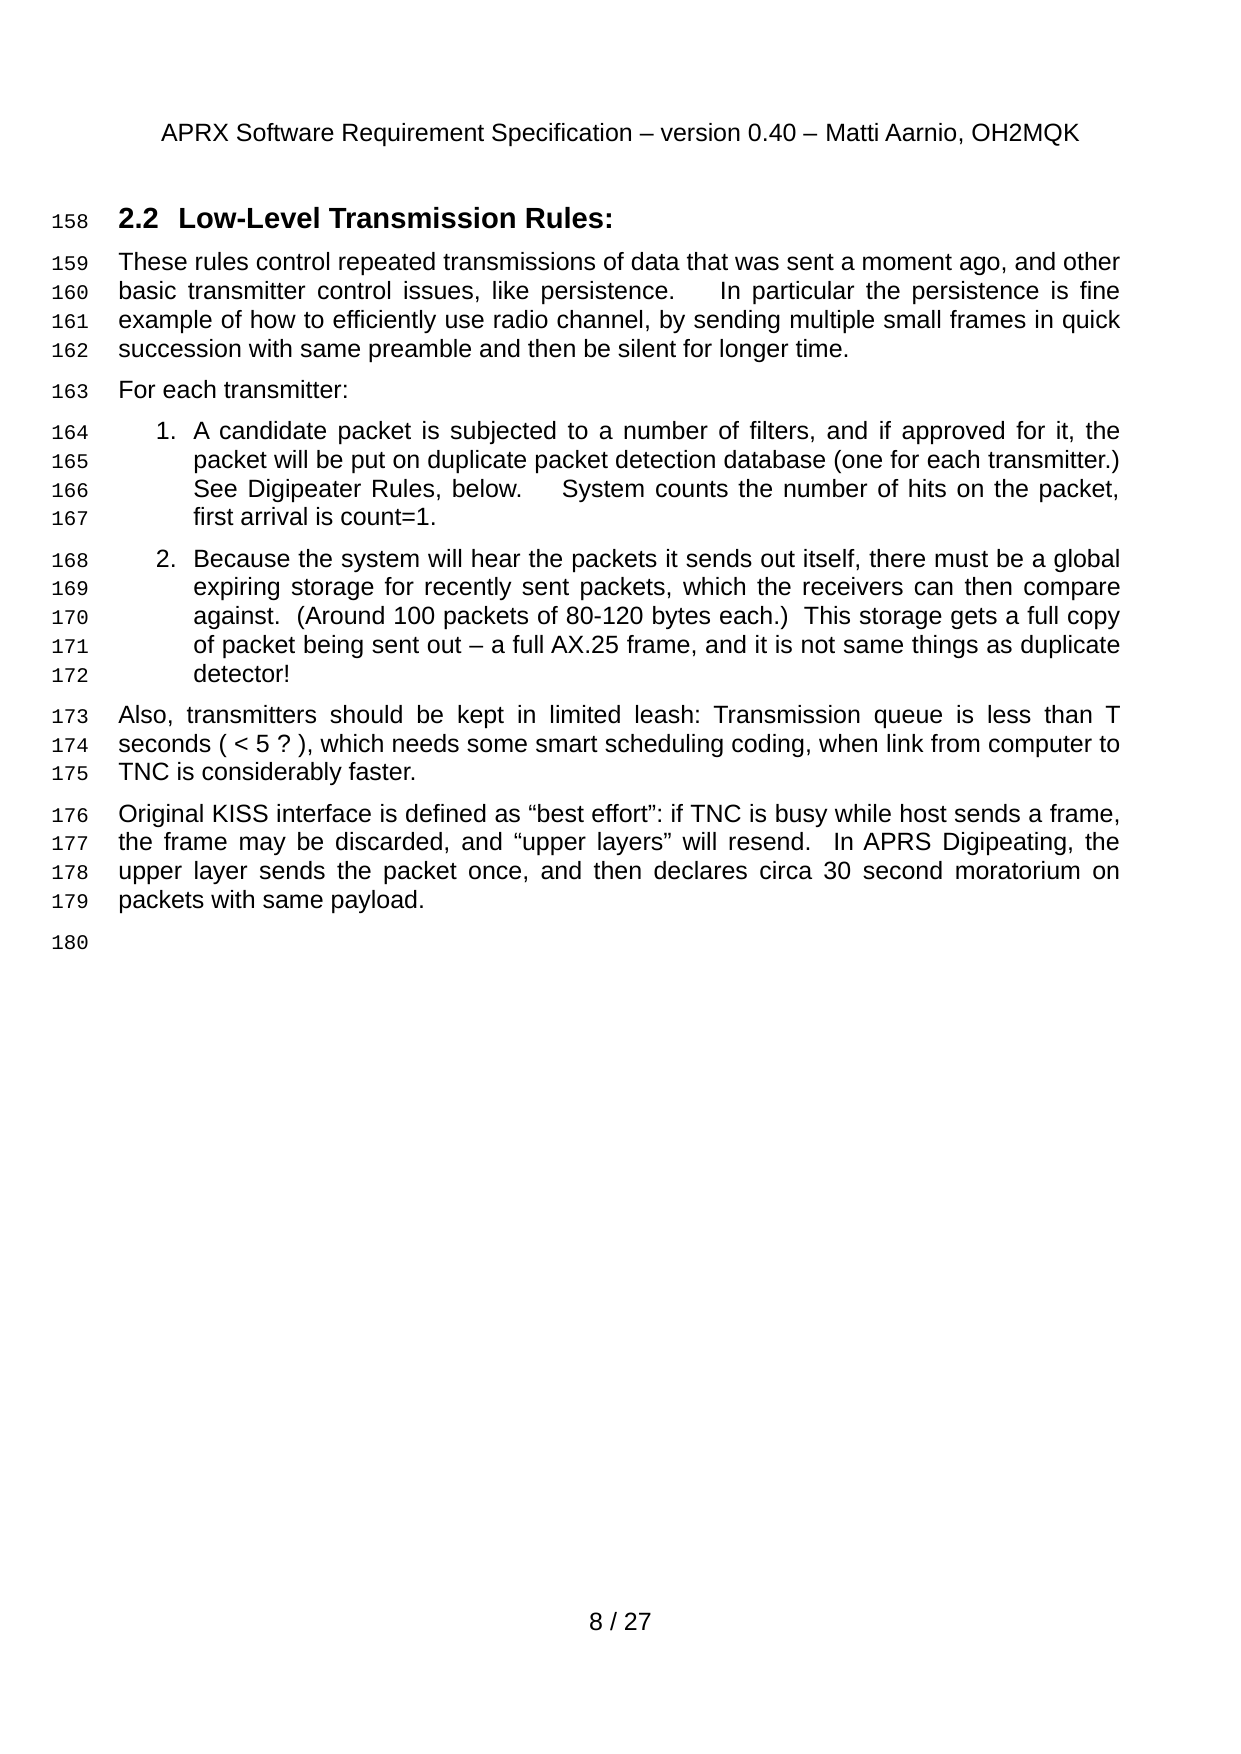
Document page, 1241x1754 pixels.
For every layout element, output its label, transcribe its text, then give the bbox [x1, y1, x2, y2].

subtitle Low-Level Transmission Rules: [118, 201, 1122, 235]
text Original KISS interface is defined as “best effort”: if TNC is busy while host sends a frame, the frame may be discarded, and “upper layers” will resend. In APRS Digipeating, the upper layer sends the packet once, and then declares circa 30 second moratorium on packets with same payload. [118, 799, 1122, 914]
list Because the system will hear the packets it sends out itself, there must be a global expiring storage for recently sent packets, which the receivers can then compare against. (Around 100 packets of 80-120 bytes each.) This storage gets a full copy of packet being sent out – a full AX.25 frame, and it is not same things as duplicate detector! [156, 544, 1122, 687]
text These rules control repeated transmissions of data that was sent a moment ago, and other basic transmitter control issues, like persistence. In particular the persistence is fine example of how to efficiently use radio channel, by sending multiple small frames in quick succession with same preamble and then be silent for longer time. [118, 247, 1122, 362]
text Also, transmitters should be kept in limited leash: Transmission queue is less than T seconds ( < 5 ? ), which needs some smart scheduling coding, when link from computer to TNC is considerably faster. [118, 700, 1122, 786]
list A candidate packet is subjected to a number of filters, and if approved for it, the packet will be put on duplicate packet detection database (one for each transmitter.) See Digipeater Rules, below. System counts the number of hits on the packet, first arrival is count=1. [156, 416, 1122, 531]
text For each transmitter: [118, 375, 1122, 404]
